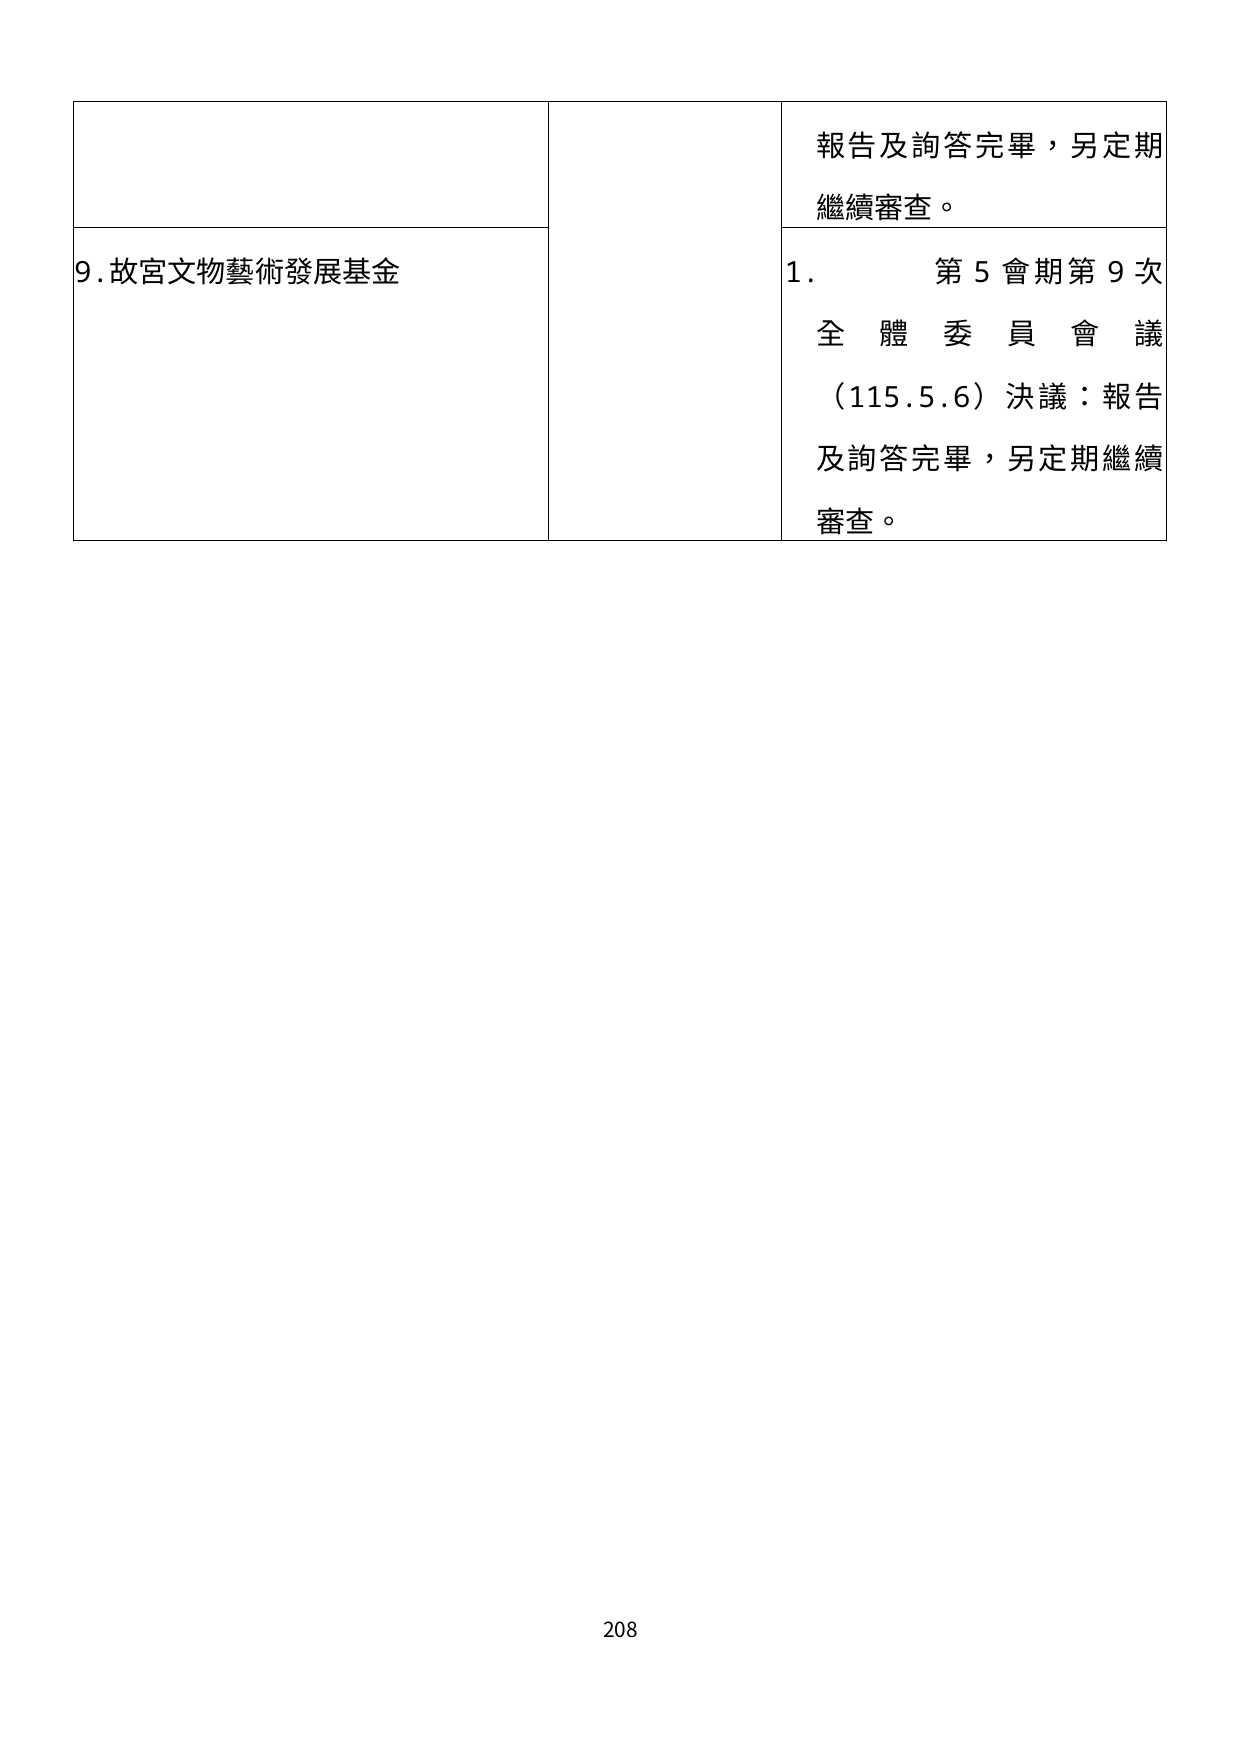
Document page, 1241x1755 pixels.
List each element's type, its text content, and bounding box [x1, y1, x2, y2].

table_cell 報告及詢答完畢，另定期繼續審查。 [782, 102, 1166, 227]
table_cell [549, 102, 781, 540]
table_cell 1. 第5會期第9次全體委員會議（115.5.6）決議：報告及詢答完畢，另定期繼續審查。 [782, 228, 1166, 540]
table_cell [74, 102, 548, 227]
table_cell 9.故宮文物藝術發展基金 [74, 228, 548, 540]
